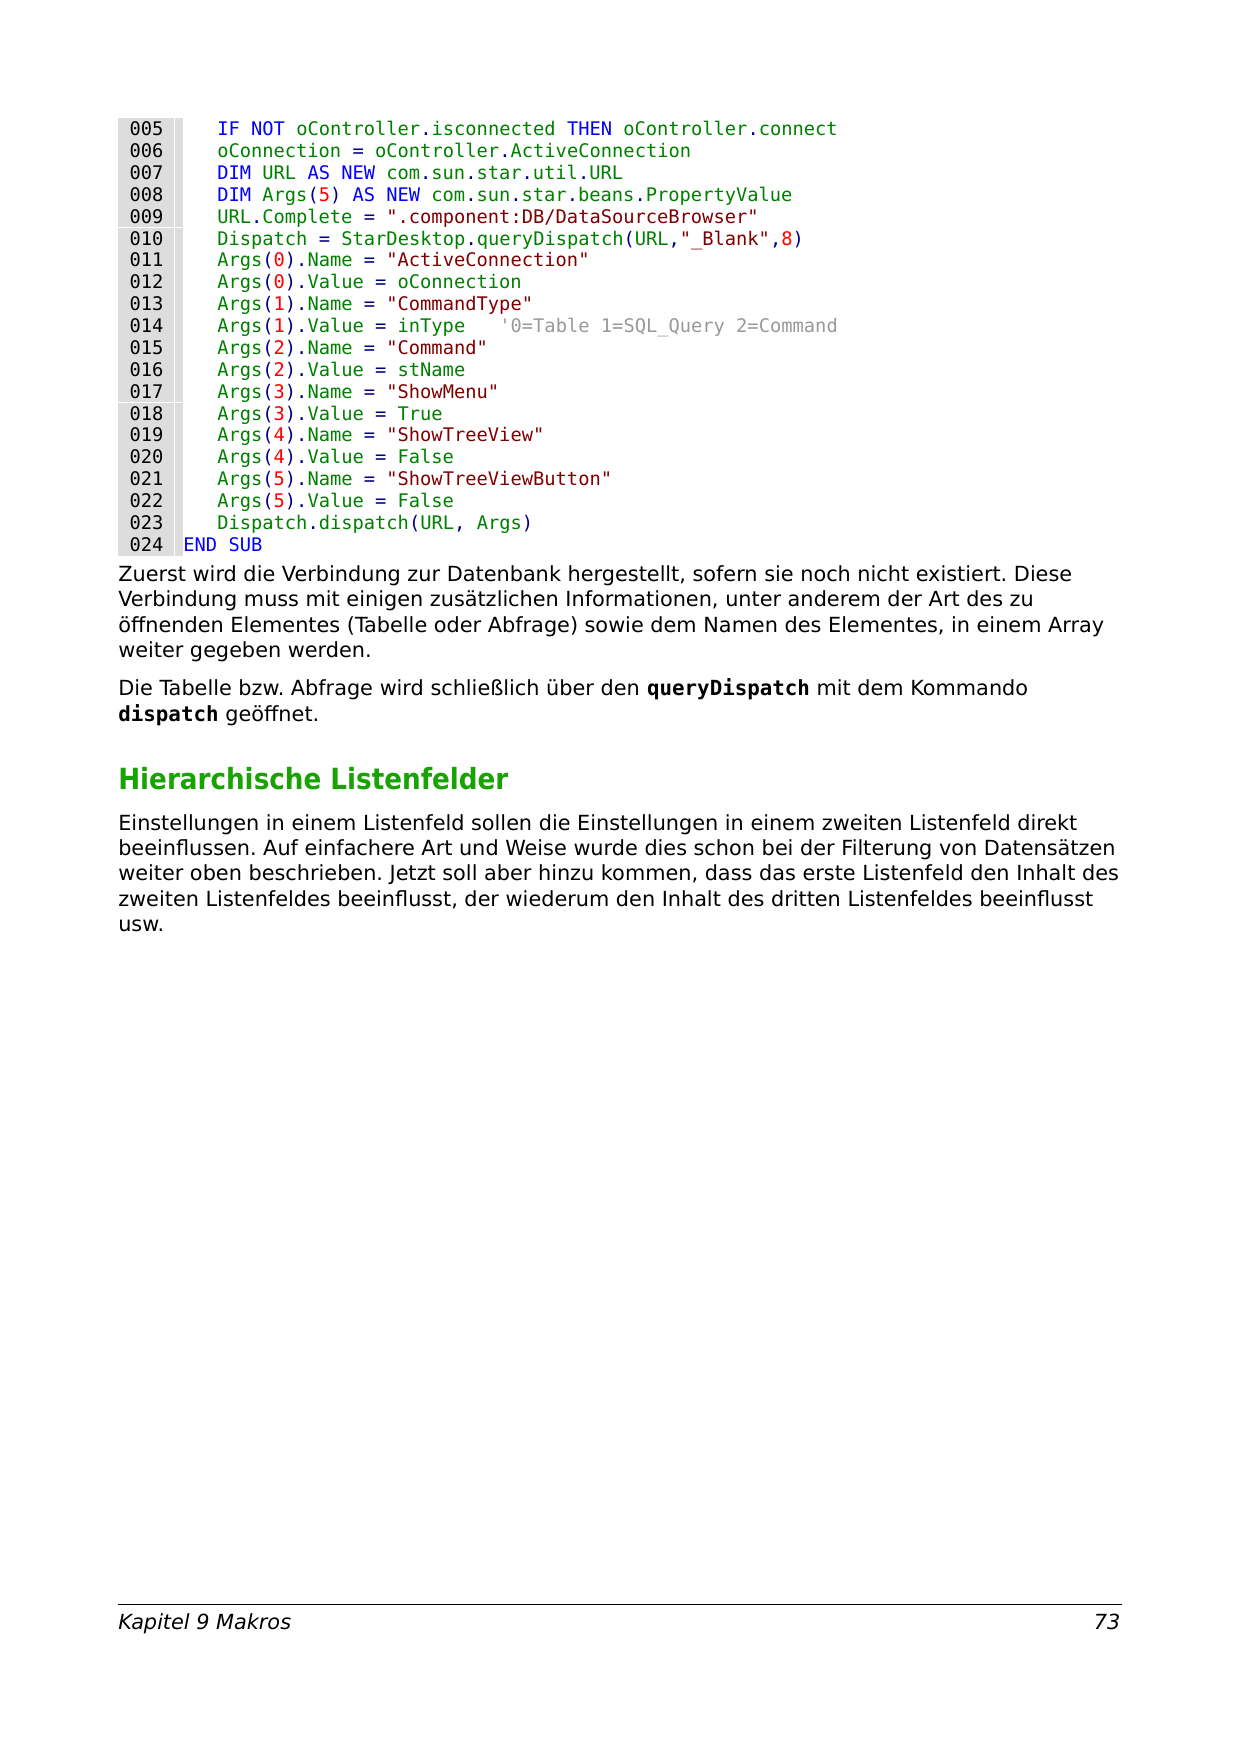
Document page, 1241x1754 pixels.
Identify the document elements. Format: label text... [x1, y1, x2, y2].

list oConnection = oController.ActiveConnection [183, 140, 1122, 162]
list Args(2).Value = stName [183, 359, 1122, 381]
list Args(3).Name = "ShowMenu" [183, 381, 1122, 402]
list Args(3).Value = True [118, 402, 1122, 424]
list Args(2).Name = "Command" [183, 337, 1122, 359]
text Einstellungen in einem Listenfeld sollen die Einstellungen in einem zweiten Listenfeld direkt beeinflussen. Auf einfachere Art und Weise wurde dies schon bei der Filterung von Datensätzen weiter oben beschrieben. Jetzt soll aber hinzu kommen, dass das erste Listenfeld den Inhalt des zweiten Listenfeldes beeinflusst, der wiederum den Inhalt des dritten Listenfeldes beeinflusst usw. [118, 811, 1122, 937]
list Args(5).Value = False [183, 490, 1122, 512]
list Dispatch = StarDesktop.queryDispatch(URL,"_Blank",8) [118, 227, 1122, 249]
list Args(0).Value = oConnection [183, 271, 1122, 293]
list Args(1).Value = inType '0=Table 1=SQL_Query 2=Command [183, 315, 1122, 337]
list Args(4).Value = False [183, 446, 1122, 468]
list Args(4).Name = "ShowTreeView" [183, 424, 1122, 446]
list Args(1).Name = "CommandType" [183, 293, 1122, 315]
subtitle Hierarchische Listenfelder [118, 763, 1122, 797]
list END SUB [183, 534, 1122, 556]
list Args(5).Name = "ShowTreeViewButton" [183, 468, 1122, 490]
text Die Tabelle bzw. Abfrage wird schließlich über den queryDispatch mit dem Kommando dispatch geöffnet. [118, 676, 1122, 726]
list Dispatch.dispatch(URL, Args) [183, 512, 1122, 534]
text Zuerst wird die Verbindung zur Datenbank hergestellt, sofern sie noch nicht existiert. Diese Verbindung muss mit einigen zusätzlichen Informationen, unter anderem der Art des zu öffnenden Elementes (Tabelle oder Abfrage) sowie dem Namen des Elementes, in einem Array weiter gegeben werden. [118, 562, 1122, 663]
list IF NOT oController.isconnected THEN oController.connect [183, 118, 1122, 140]
list DIM Args(5) AS NEW com.sun.star.beans.PropertyValue [183, 184, 1122, 206]
list Args(0).Name = "ActiveConnection" [183, 249, 1122, 271]
list DIM URL AS NEW com.sun.star.util.URL [183, 162, 1122, 184]
list URL.Complete = ".component:DB/DataSourceBrowser" [183, 206, 1122, 227]
